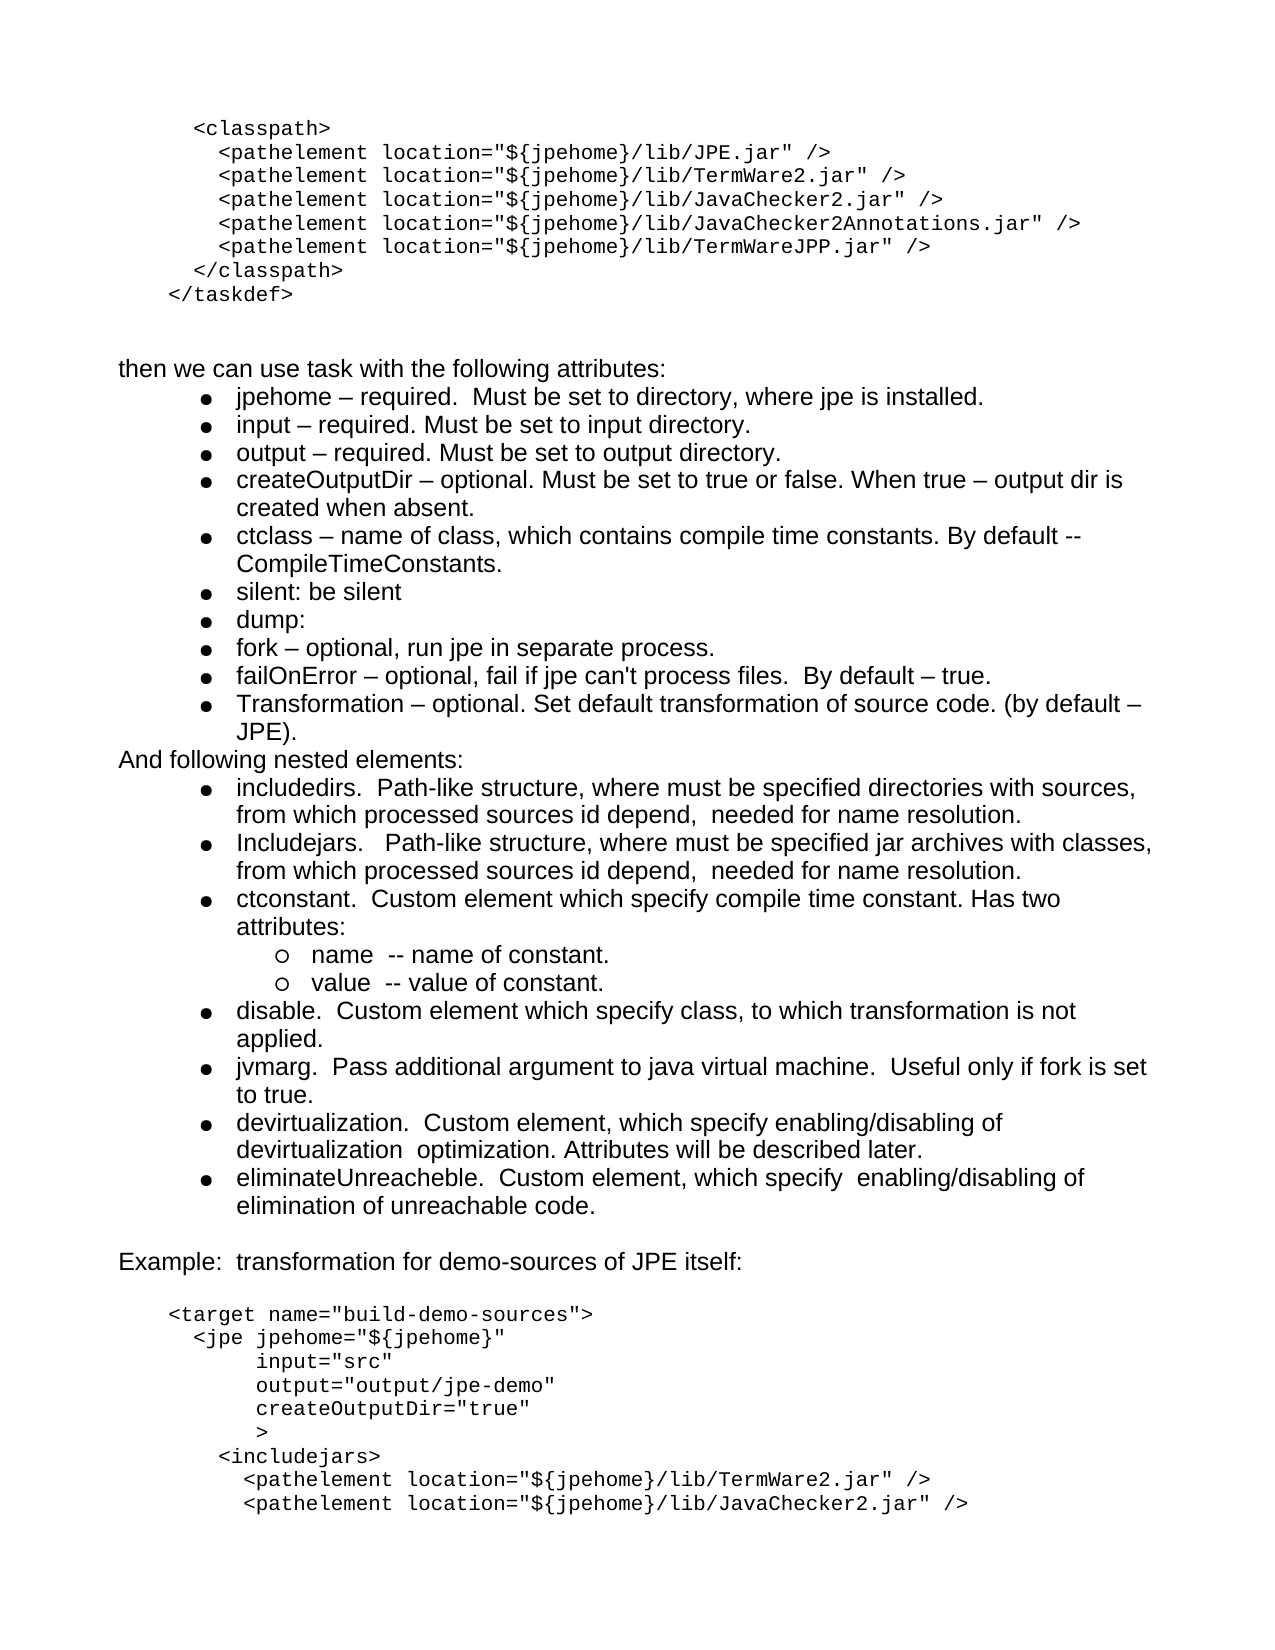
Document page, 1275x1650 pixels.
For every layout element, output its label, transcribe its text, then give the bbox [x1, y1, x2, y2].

text </classpath> [118, 260, 1157, 284]
list eliminateUnreacheble. Custom element, which specify enabling/disabling of elimination of unreachable code. [199, 1164, 1157, 1220]
text <jpe jpehome="${jpehome}" [118, 1327, 1157, 1351]
list jvmarg. Pass additional argument to java virtual machine. Useful only if fork is set to true. [199, 1052, 1157, 1108]
text <target name="build-demo-sources"> [118, 1304, 1157, 1327]
list failOnError – optional, fail if jpe can't process files. By default – true. [199, 662, 1157, 689]
text </taskdef> [118, 284, 1157, 307]
list includedirs. Path-like structure, where must be specified directories with sources, from which processed sources id depend, needed for name resolution. [199, 773, 1157, 829]
list Includejars. Path-like structure, where must be specified jar archives with classes, from which processed sources id depend, needed for name resolution. [199, 829, 1157, 885]
list fork – optional, run jpe in separate process. [199, 634, 1157, 662]
text > [118, 1422, 1157, 1446]
list ctconstant. Custom element which specify compile time constant. Has two attributes: [199, 885, 1157, 941]
text <classpath> [118, 118, 1157, 142]
list Transformation – optional. Set default transformation of source code. (by default – JPE). [199, 689, 1157, 745]
text <includejars> [118, 1446, 1157, 1469]
text then we can use task with the following attributes: [118, 354, 1157, 382]
list silent: be silent [199, 578, 1157, 606]
text output="output/jpe-demo" [118, 1375, 1157, 1398]
list ctclass – name of class, which contains compile time constants. By default -- CompileTimeConstants. [199, 522, 1157, 578]
list value -- value of constant. [274, 969, 1157, 997]
list createOutputDir – optional. Must be set to true or false. When true – output dir is created when absent. [199, 466, 1157, 522]
text Example: transformation for demo-sources of JPE itself: [118, 1248, 1157, 1276]
list output – required. Must be set to output directory. [199, 438, 1157, 466]
text <pathelement location="${jpehome}/lib/TermWareJPP.jar" /> [118, 236, 1157, 260]
text createOutputDir="true" [118, 1398, 1157, 1422]
text And following nested elements: [118, 745, 1157, 773]
text <pathelement location="${jpehome}/lib/JavaChecker2Annotations.jar" /> [118, 213, 1157, 236]
text <pathelement location="${jpehome}/lib/JavaChecker2.jar" /> [118, 189, 1157, 213]
list input – required. Must be set to input directory. [199, 410, 1157, 438]
text <pathelement location="${jpehome}/lib/JavaChecker2.jar" /> [118, 1493, 1157, 1517]
list dump: [199, 606, 1157, 634]
list disable. Custom element which specify class, to which transformation is not applied. [199, 997, 1157, 1052]
text <pathelement location="${jpehome}/lib/TermWare2.jar" /> [118, 165, 1157, 189]
text <pathelement location="${jpehome}/lib/TermWare2.jar" /> [118, 1469, 1157, 1493]
list jpehome – required. Must be set to directory, where jpe is installed. [199, 382, 1157, 410]
list name -- name of constant. [274, 941, 1157, 969]
text <pathelement location="${jpehome}/lib/JPE.jar" /> [118, 142, 1157, 165]
text input="src" [118, 1351, 1157, 1375]
list devirtualization. Custom element, which specify enabling/disabling of devirtualization optimization. Attributes will be described later. [199, 1108, 1157, 1164]
